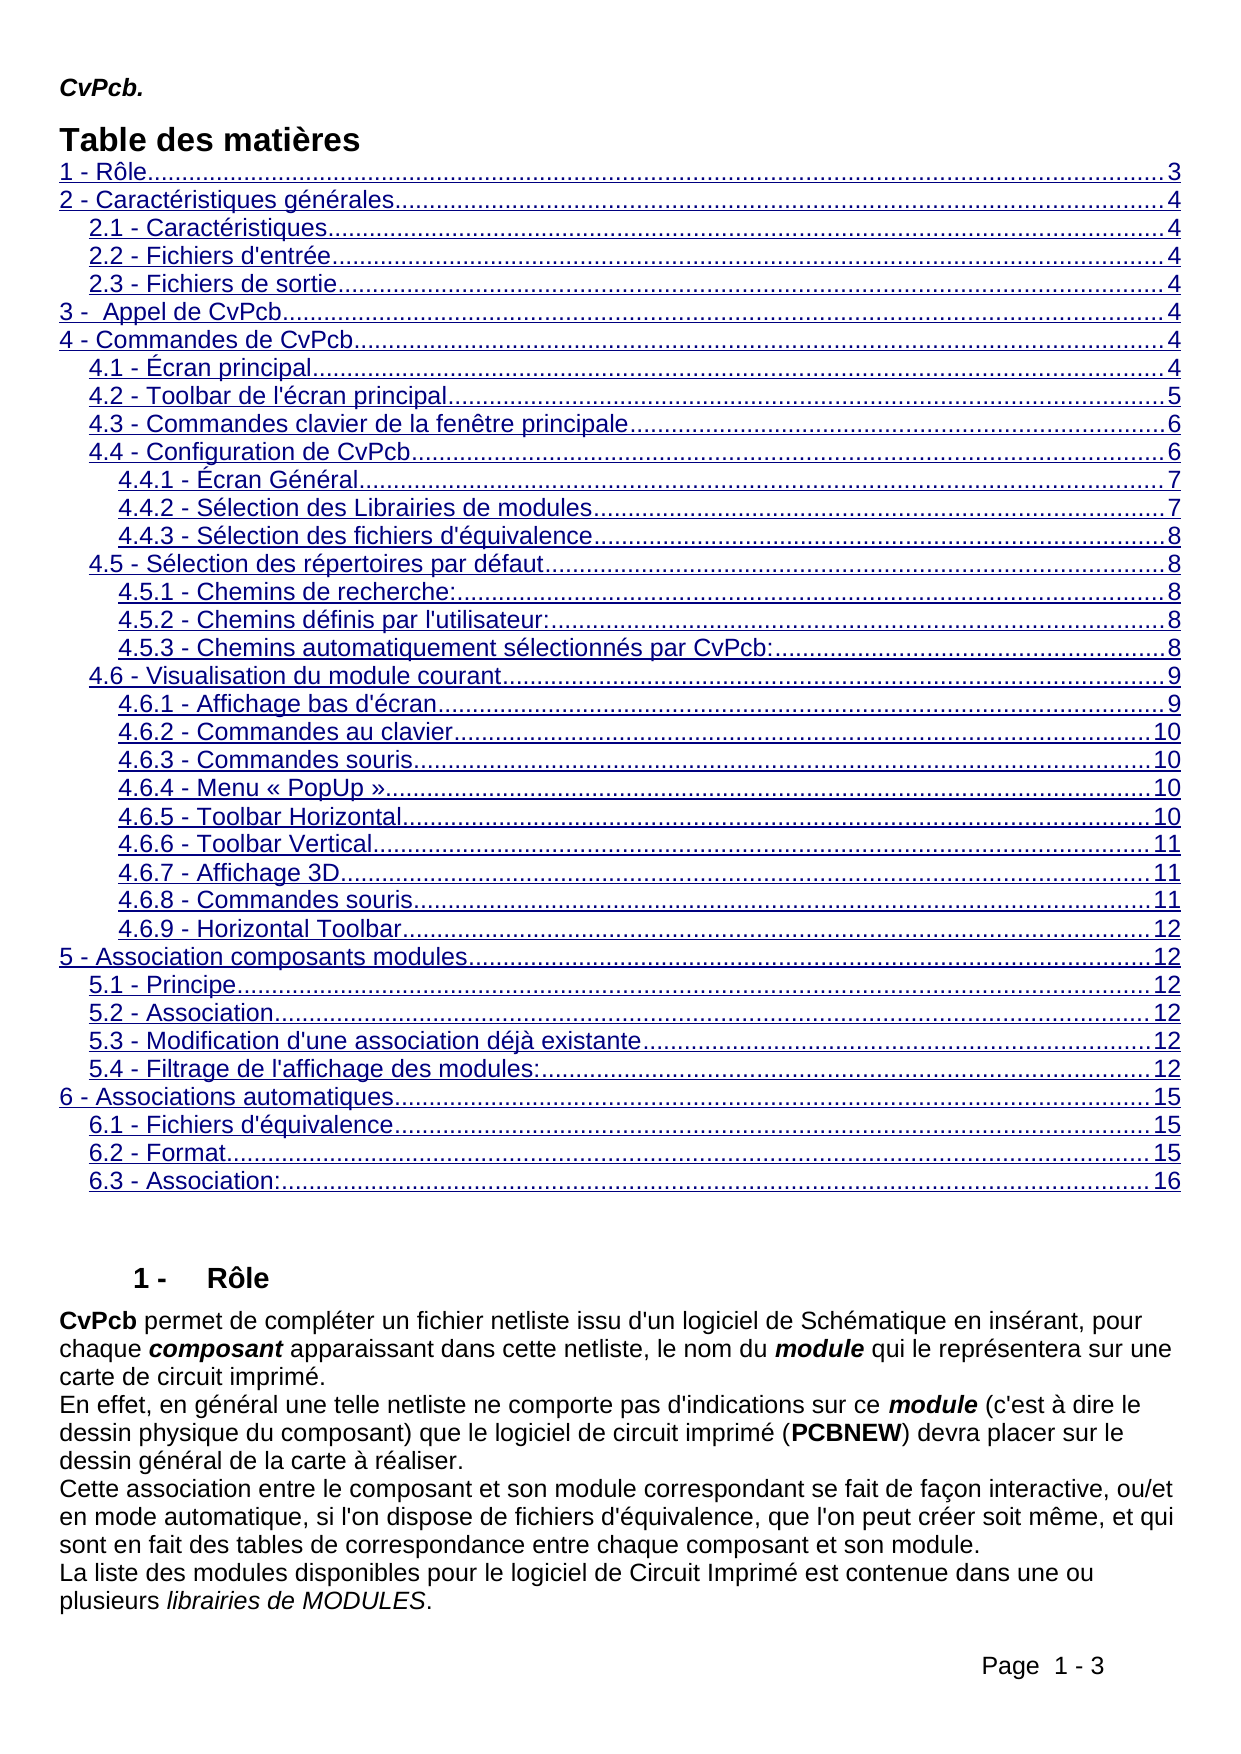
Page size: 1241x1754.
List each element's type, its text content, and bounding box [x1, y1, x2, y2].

text 6.1 - Fichiers d'équivalence 15 [88, 1111, 1181, 1135]
text 2.2 - Fichiers d'entrée 4 [88, 242, 1181, 266]
text 6.3 - Association: 16 [88, 1167, 1181, 1191]
text 4.6.7 - Affichage 3D 11 [118, 858, 1181, 883]
text 4.4.3 - Sélection des fichiers d'équivalence 8 [118, 522, 1181, 546]
text En effet, en général une telle netliste ne comporte pas d'indications sur ce module (c'est à dire le dessin physique du composant) que le logiciel de circuit imprimé (PCBNEW) devra placer sur le dessin général de la carte à réaliser. [59, 1391, 1181, 1475]
text 2 - Caractéristiques générales 4 [59, 186, 1181, 210]
text 5.1 - Principe 12 [88, 971, 1181, 995]
text 4.6 - Visualisation du module courant 9 [88, 662, 1181, 686]
text 4.5.3 - Chemins automatiquement sélectionnés par CvPcb: 8 [118, 634, 1181, 658]
text 3 - Appel de CvPcb 4 [59, 298, 1181, 322]
subtitle Table des matières [59, 120, 1181, 158]
text CvPcb permet de compléter un fichier netliste issu d'un logiciel de Schématique en insérant, pour chaque composant apparaissant dans cette netliste, le nom du module qui le représentera sur une carte de circuit imprimé. [59, 1307, 1181, 1391]
text 4.6.2 - Commandes au clavier 10 [118, 718, 1181, 742]
text 2.1 - Caractéristiques 4 [88, 214, 1181, 238]
text 4.3 - Commandes clavier de la fenêtre principale 6 [88, 410, 1181, 434]
text 4.6.4 - Menu « PopUp » 10 [118, 774, 1181, 798]
text 4.6.6 - Toolbar Vertical 11 [118, 830, 1181, 854]
text 4.5.1 - Chemins de recherche: 8 [118, 578, 1181, 602]
text Cette association entre le composant et son module correspondant se fait de façon interactive, ou/et en mode automatique, si l'on dispose de fichiers d'équivalence, que l'on peut créer soit même, et qui sont en fait des tables de correspondance entre chaque composant et son module. [59, 1475, 1181, 1559]
text 4 - Commandes de CvPcb 4 [59, 326, 1181, 350]
text 5.3 - Modification d'une association déjà existante 12 [88, 1027, 1181, 1051]
text 5.2 - Association 12 [88, 998, 1181, 1023]
text 4.4 - Configuration de CvPcb 6 [88, 438, 1181, 462]
text 4.2 - Toolbar de l'écran principal 5 [88, 382, 1181, 406]
text 2.3 - Fichiers de sortie 4 [88, 270, 1181, 294]
text 4.6.9 - Horizontal Toolbar 12 [118, 914, 1181, 939]
text 4.5 - Sélection des répertoires par défaut 8 [88, 550, 1181, 574]
text 4.5.2 - Chemins définis par l'utilisateur: 8 [118, 606, 1181, 630]
text La liste des modules disponibles pour le logiciel de Circuit Imprimé est contenue dans une ou plusieurs librairies de MODULES. [59, 1559, 1181, 1615]
text 4.4.2 - Sélection des Librairies de modules 7 [118, 494, 1181, 518]
text 5 - Association composants modules 12 [59, 942, 1181, 966]
text 1 - Rôle 3 [59, 158, 1181, 182]
subtitle Rôle [59, 1262, 1181, 1295]
text 4.6.3 - Commandes souris 10 [118, 746, 1181, 770]
text 4.6.5 - Toolbar Horizontal 10 [118, 802, 1181, 826]
text 4.4.1 - Écran Général 7 [118, 466, 1181, 490]
text 6.2 - Format 15 [88, 1139, 1181, 1163]
text 4.6.1 - Affichage bas d'écran 9 [118, 690, 1181, 714]
text 6 - Associations automatiques 15 [59, 1083, 1181, 1107]
text 5.4 - Filtrage de l'affichage des modules: 12 [88, 1054, 1181, 1079]
text 4.6.8 - Commandes souris 11 [118, 886, 1181, 910]
text 4.1 - Écran principal 4 [88, 354, 1181, 378]
